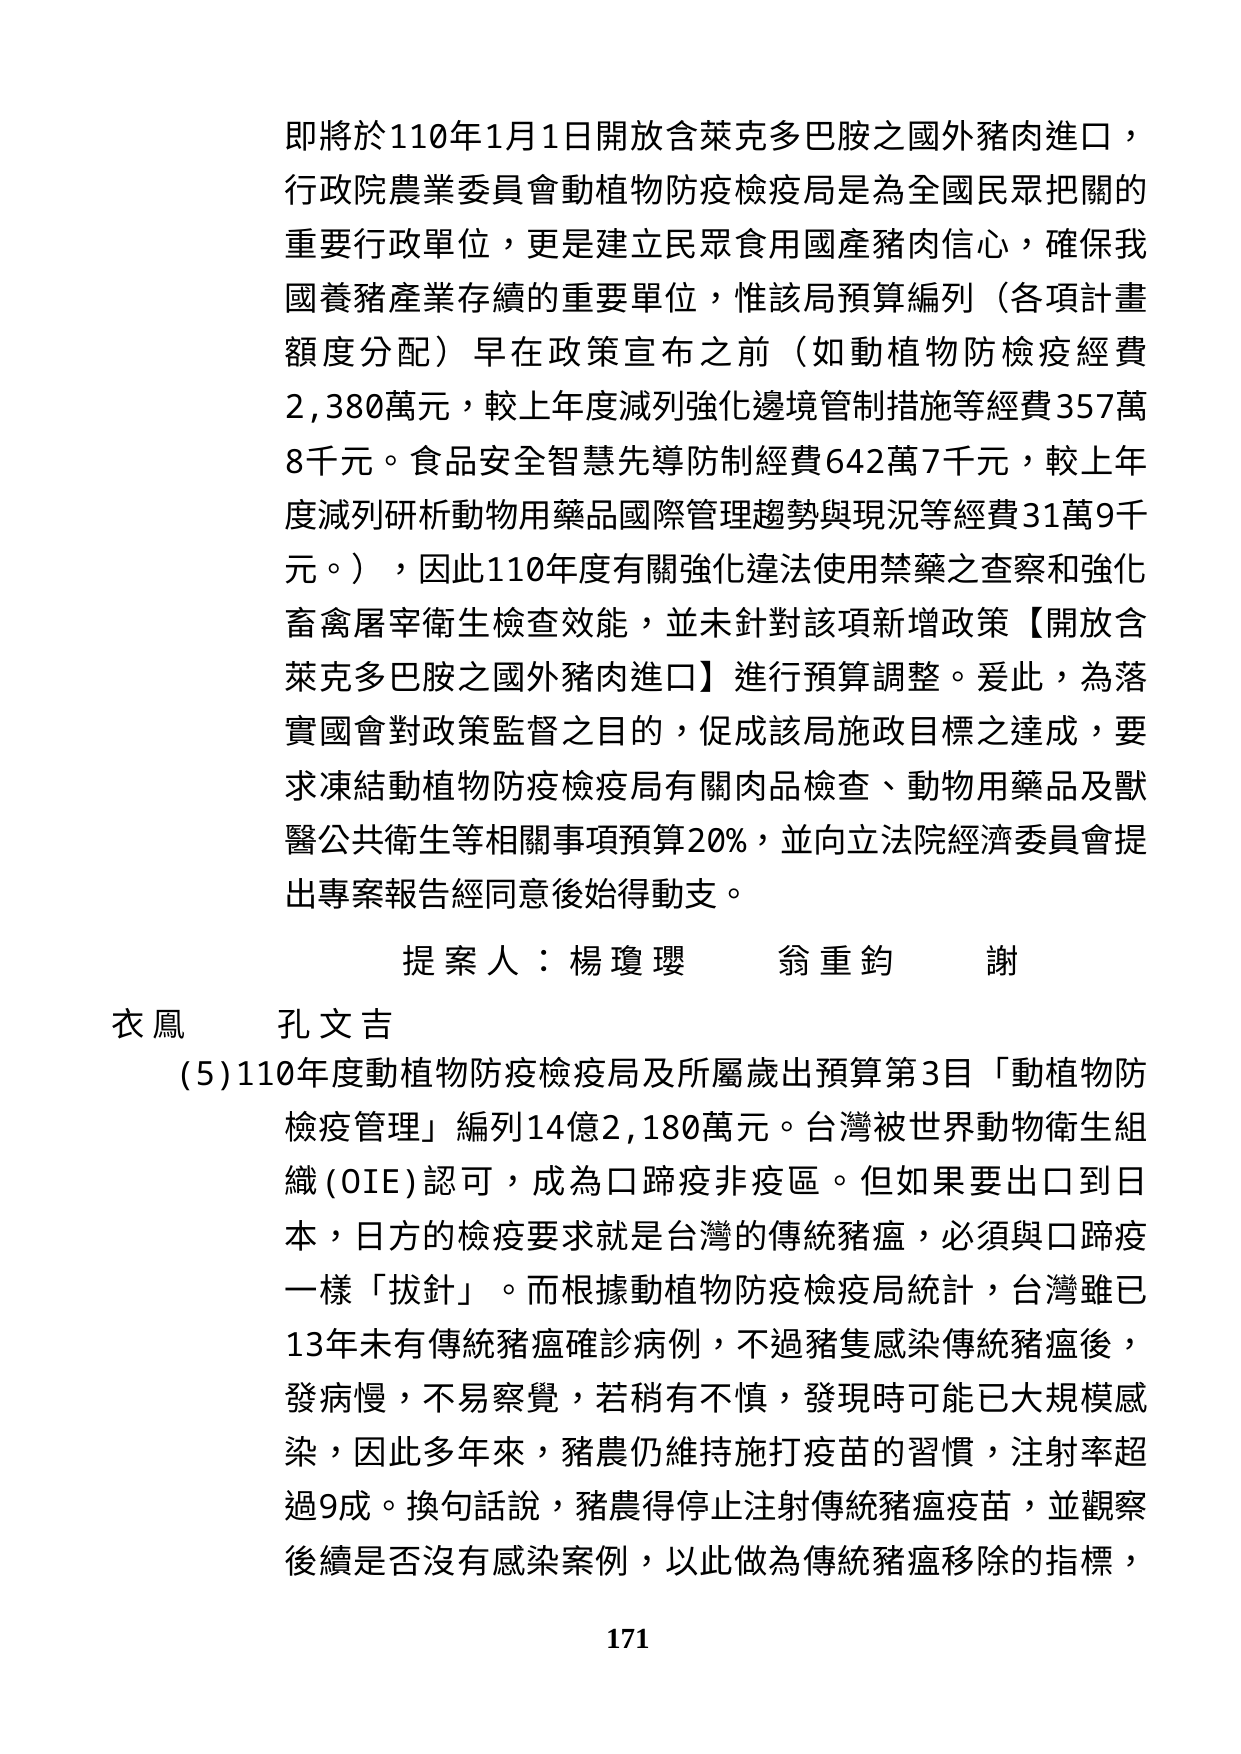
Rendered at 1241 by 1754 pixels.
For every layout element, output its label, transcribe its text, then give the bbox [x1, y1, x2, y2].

text 提案人：楊瓊瓔 翁重鈞 謝衣鳯 孔文吉 [107, 917, 1044, 1042]
list 即將於110年1月1日開放含萊克多巴胺之國外豬肉進口，行政院農業委員會動植物防疫檢疫局是為全國民眾把關的重要行政單位，更是建立民眾食用國產豬肉信心，確保我國養豬產業存續的重要單位，惟該局預算編列（各項計畫額度分配）早在政策宣布之前（如動植物防檢疫經費2,380萬元，較上年度減列強化邊境管制措施等經費357萬8千元。食品安全智慧先導防制經費642萬7千元，較上年度減列研析動物用藥品國際管理趨勢與現況等經費31萬9千元。），因此110年度有關強化違法使用禁藥之查察和強化畜禽屠宰衛生檢查效能，並未針對該項新增政策【開放含萊克多巴胺之國外豬肉進口】進行預算調整。爰此，為落實國會對政策監督之目的，促成該局施政目標之達成，要求凍結動植物防疫檢疫局有關肉品檢查、動物用藥品及獸醫公共衛生等相關事項預算20%，並向立法院經濟委員會提出專案報告經同意後始得動支。 [175, 105, 1148, 917]
list 110年度動植物防疫檢疫局及所屬歲出預算第3目「動植物防檢疫管理」編列14億2,180萬元。台灣被世界動物衛生組織(OIE)認可，成為口蹄疫非疫區。但如果要出口到日本，日方的檢疫要求就是台灣的傳統豬瘟，必須與口蹄疫一樣「拔針」。而根據動植物防疫檢疫局統計，台灣雖已13年未有傳統豬瘟確診病例，不過豬隻感染傳統豬瘟後，發病慢，不易察覺，若稍有不慎，發現時可能已大規模感染，因此多年來，豬農仍維持施打疫苗的習慣，注射率超過9成。換句話說，豬農得停止注射傳統豬瘟疫苗，並觀察後續是否沒有感染案例，以此做為傳統豬瘟移除的指標， [175, 1042, 1148, 1584]
